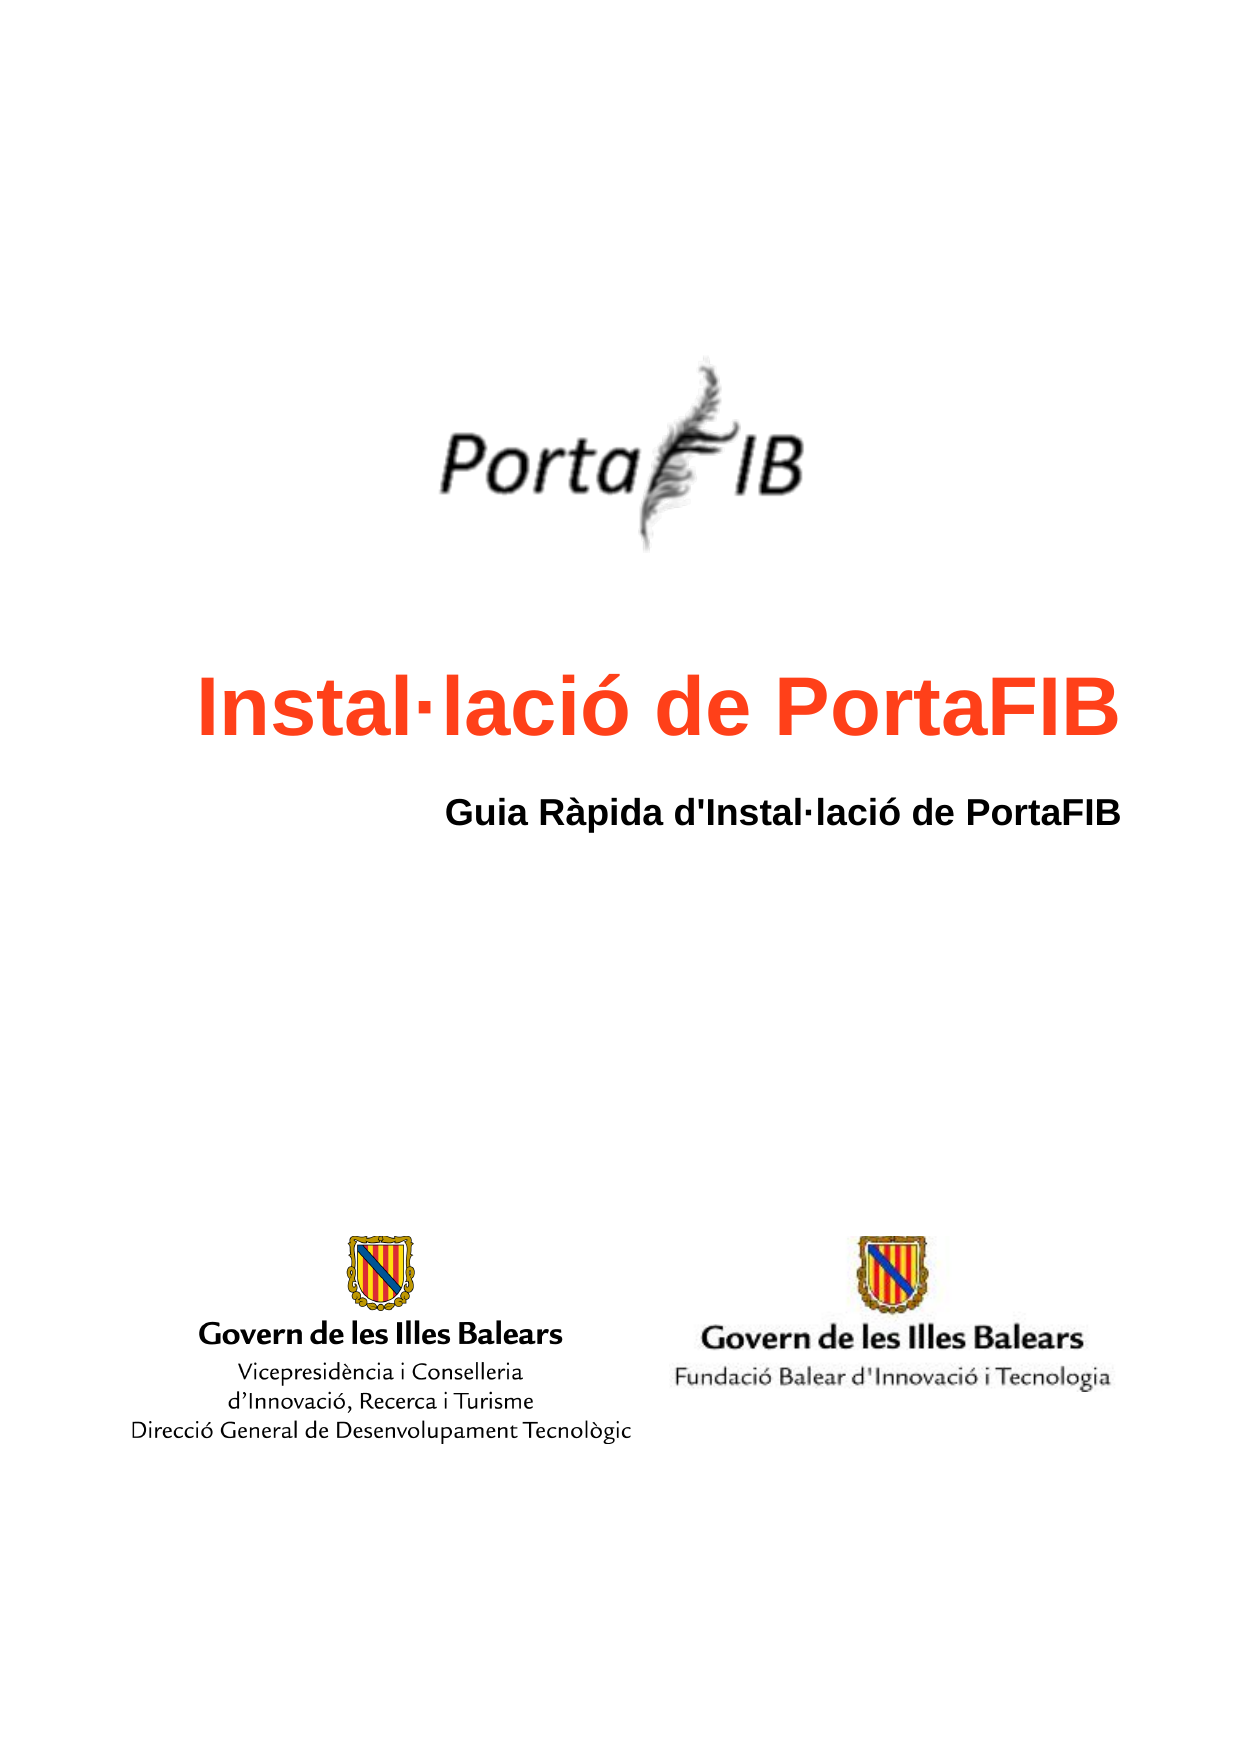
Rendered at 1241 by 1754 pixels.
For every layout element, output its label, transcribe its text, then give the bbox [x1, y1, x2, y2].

picture [669, 1236, 1117, 1392]
table_header [118, 1444, 645, 1488]
subtitle Guia Ràpida d'Instal·lació de PortaFIB [118, 790, 1122, 833]
title Instal·lació de PortaFIB [118, 657, 1122, 753]
table_header [118, 1230, 645, 1443]
picture [132, 1236, 631, 1444]
table_header [645, 1230, 664, 1488]
table_header [664, 1230, 1121, 1488]
picture [431, 355, 809, 553]
